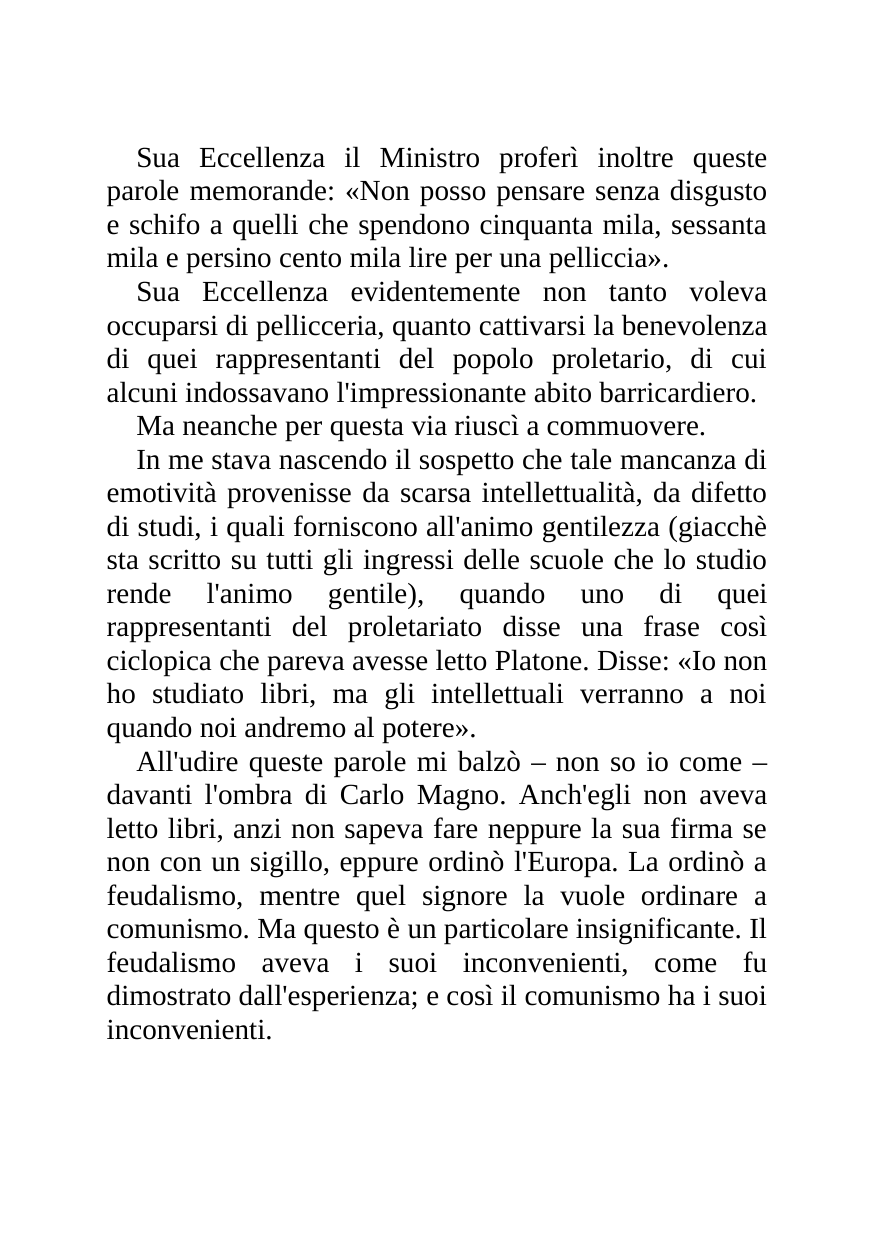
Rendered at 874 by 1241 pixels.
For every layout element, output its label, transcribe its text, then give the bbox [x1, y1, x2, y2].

text Sua Eccellenza il Ministro proferì inoltre queste parole memorande: «Non posso pensare senza disgusto e schifo a quelli che spendono cinquanta mila, sessanta mila e persino cento mila lire per una pelliccia». [106, 140, 768, 274]
text Sua Eccellenza evidentemente non tanto voleva occuparsi di pellicceria, quanto cattivarsi la benevolenza di quei rappresentanti del popolo proletario, di cui alcuni indossavano l'impressionante abito barricardiero. [106, 274, 768, 408]
text In me stava nascendo il sospetto che tale mancanza di emotività provenisse da scarsa intellettualità, da difetto di studi, i quali forniscono all'animo gentilezza (giacchè sta scritto su tutti gli ingressi delle scuole che lo studio rende l'animo gentile), quando uno di quei rappresentanti del proletariato disse una frase così ciclopica che pareva avesse letto Platone. Disse: «Io non ho studiato libri, ma gli intellettuali verranno a noi quando noi andremo al potere». [106, 442, 768, 744]
text Ma neanche per questa via riuscì a commuovere. [106, 408, 768, 442]
text All'udire queste parole mi balzò – non so io come – davanti l'ombra di Carlo Magno. Anch'egli non aveva letto libri, anzi non sapeva fare neppure la sua firma se non con un sigillo, eppure ordinò l'Europa. La ordinò a feudalismo, mentre quel signore la vuole ordinare a comunismo. Ma questo è un particolare insignificante. Il feudalismo aveva i suoi inconvenienti, come fu dimostrato dall'esperienza; e così il comunismo ha i suoi inconvenienti. [106, 744, 768, 1046]
